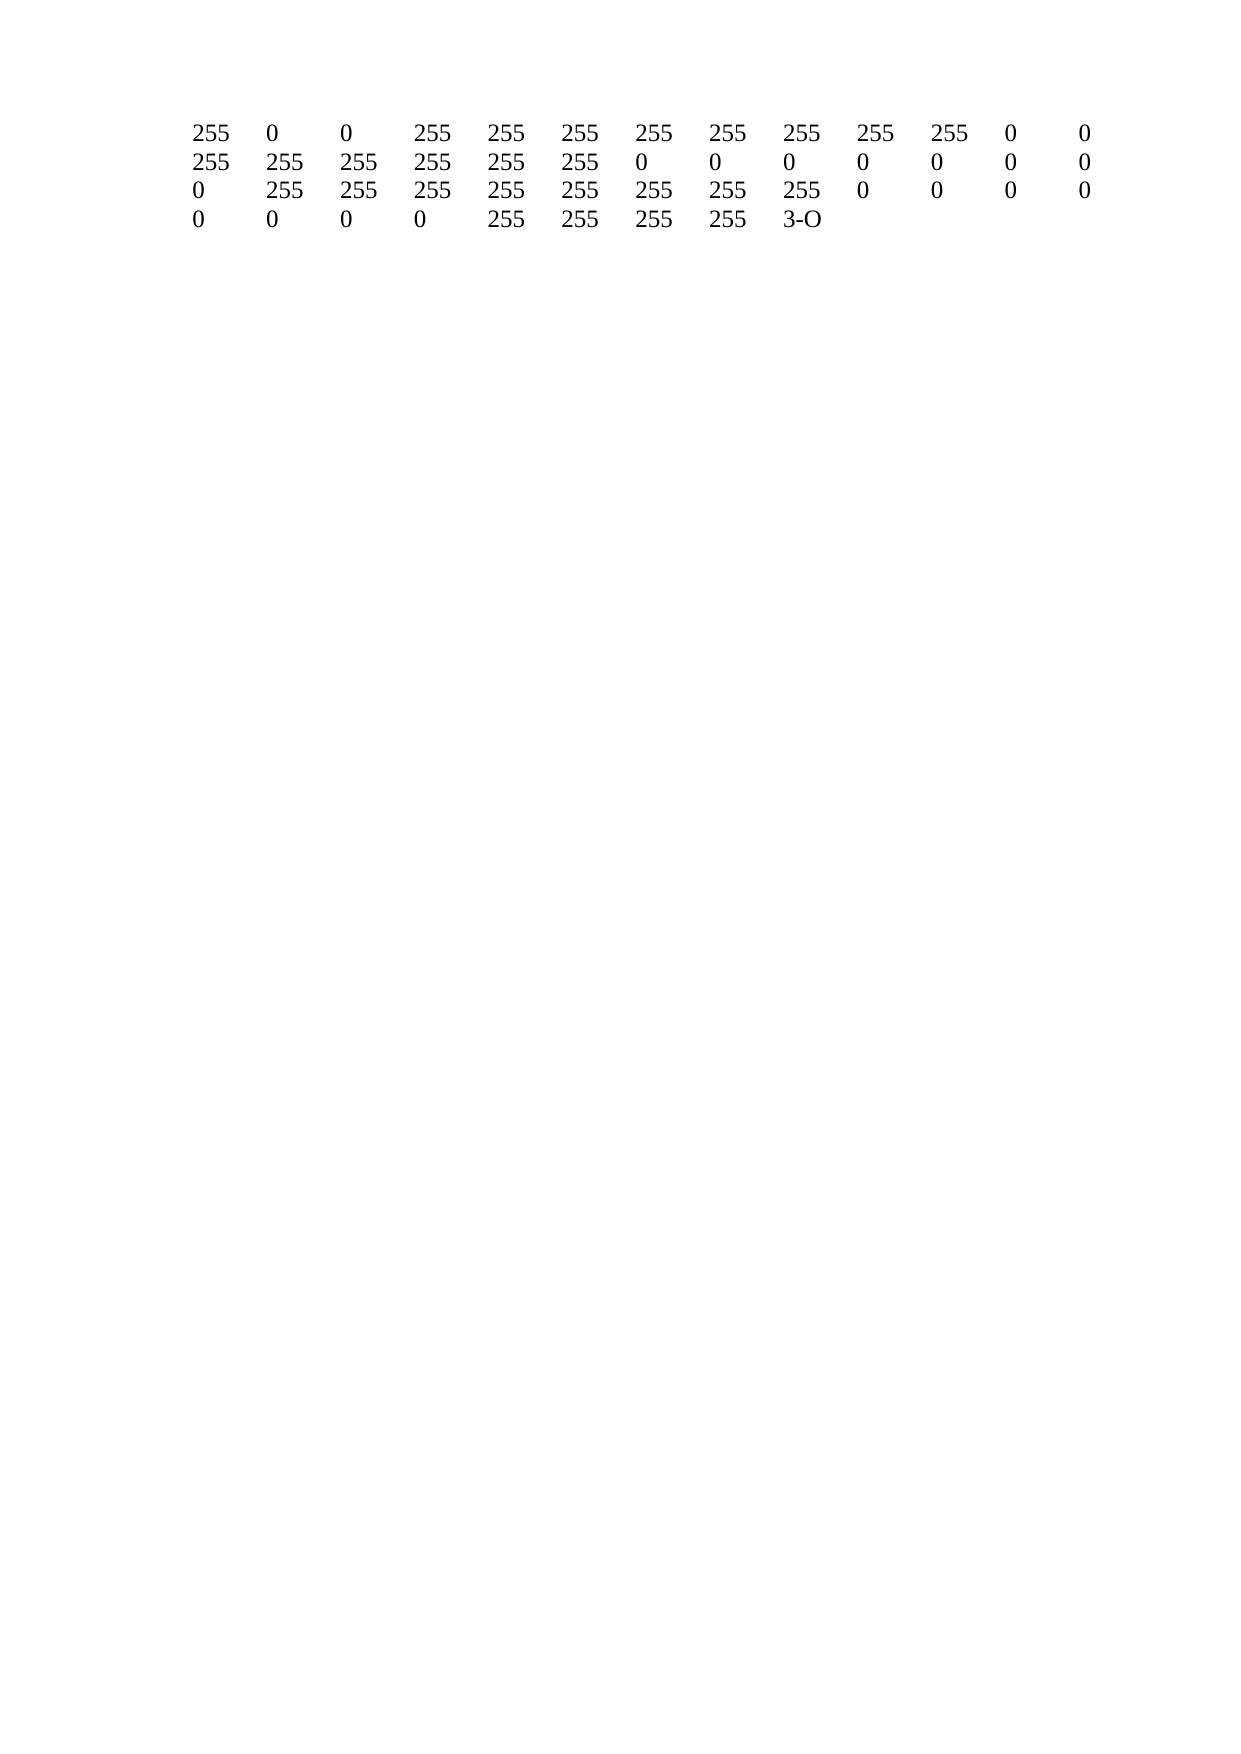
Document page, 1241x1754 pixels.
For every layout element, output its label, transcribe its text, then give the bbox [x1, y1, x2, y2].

text 255 0 0 255 255 255 255 255 255 255 255 0 0 255 255 255 255 255 255 0 0 0 0 0 0 0 0 255 255 255 255 255 255 255 255 0 0 0 0 0 0 0 0 255 255 255 255 3-O [118, 118, 1122, 233]
